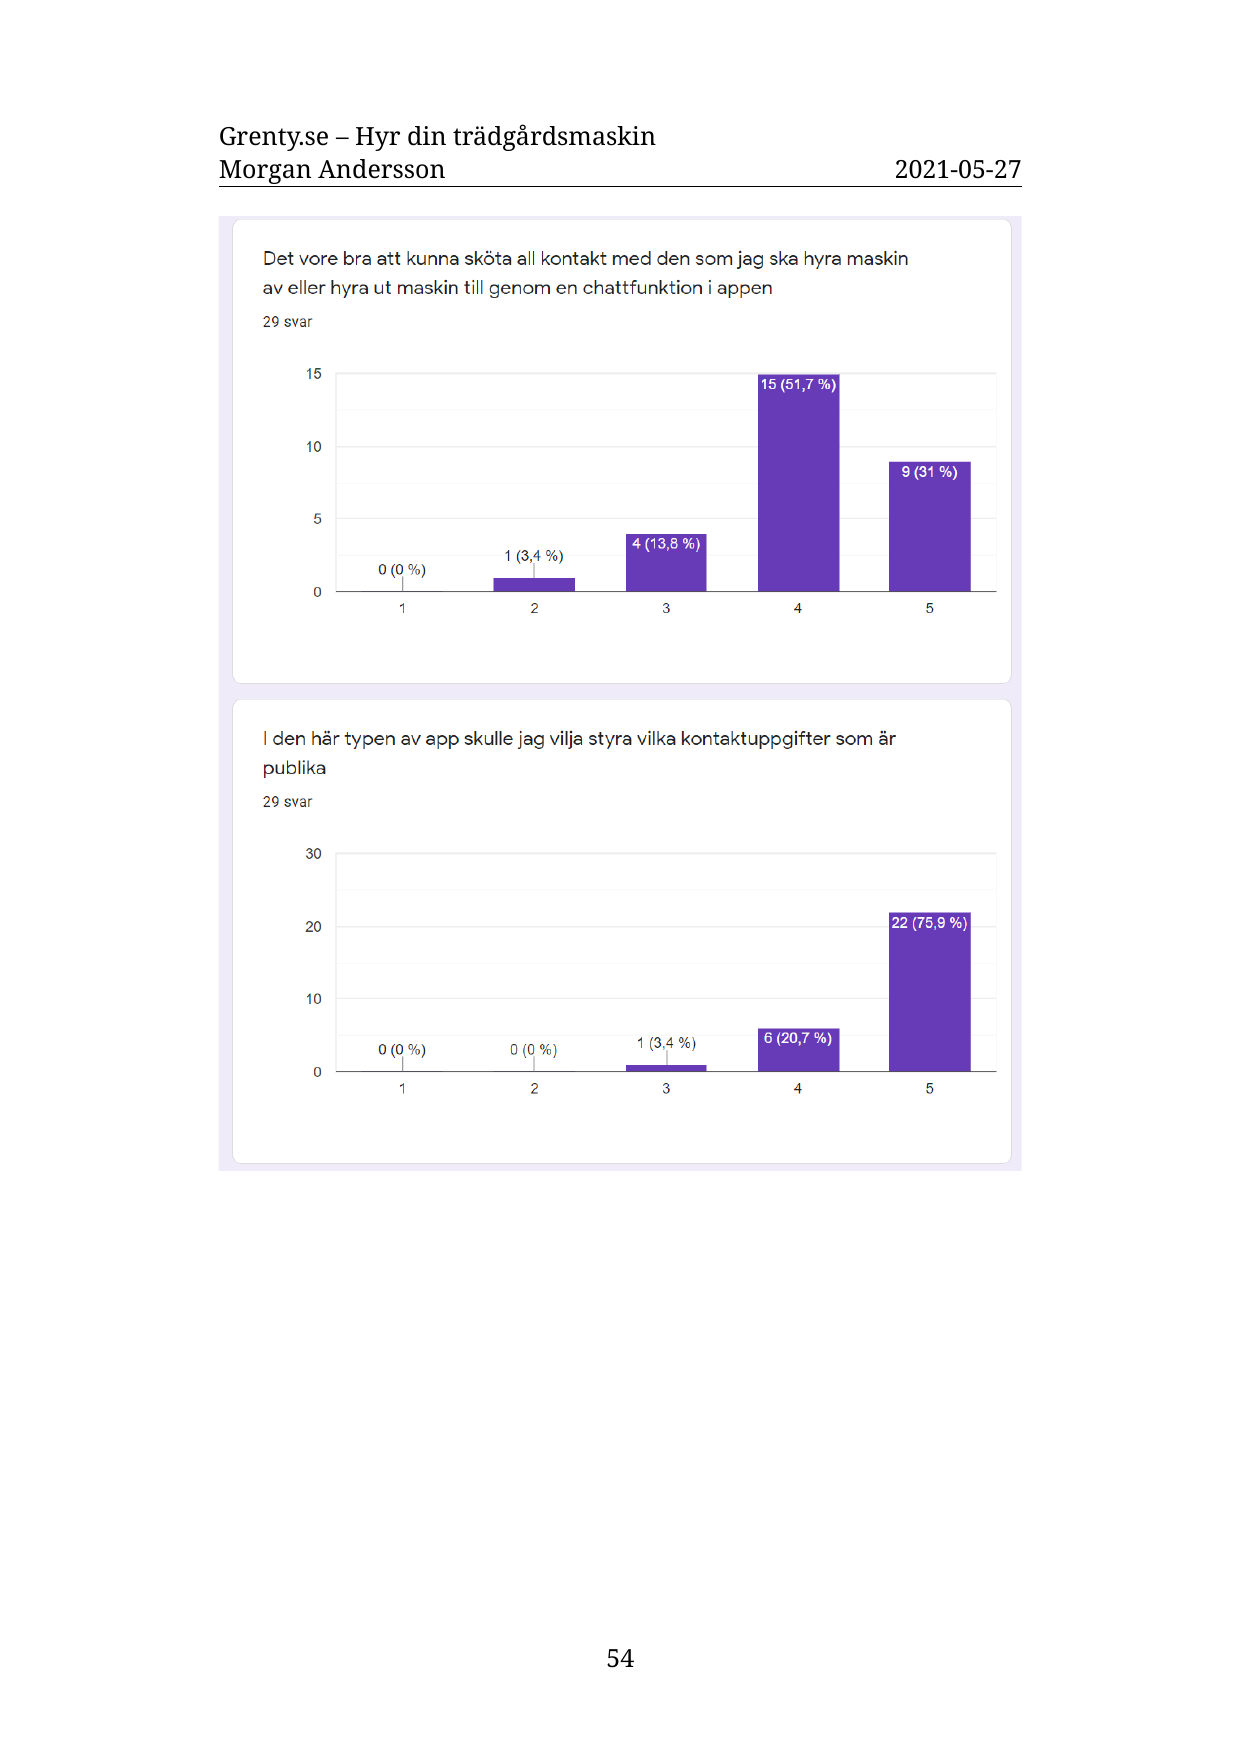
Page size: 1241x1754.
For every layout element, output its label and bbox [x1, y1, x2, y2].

picture [218, 216, 1022, 1171]
